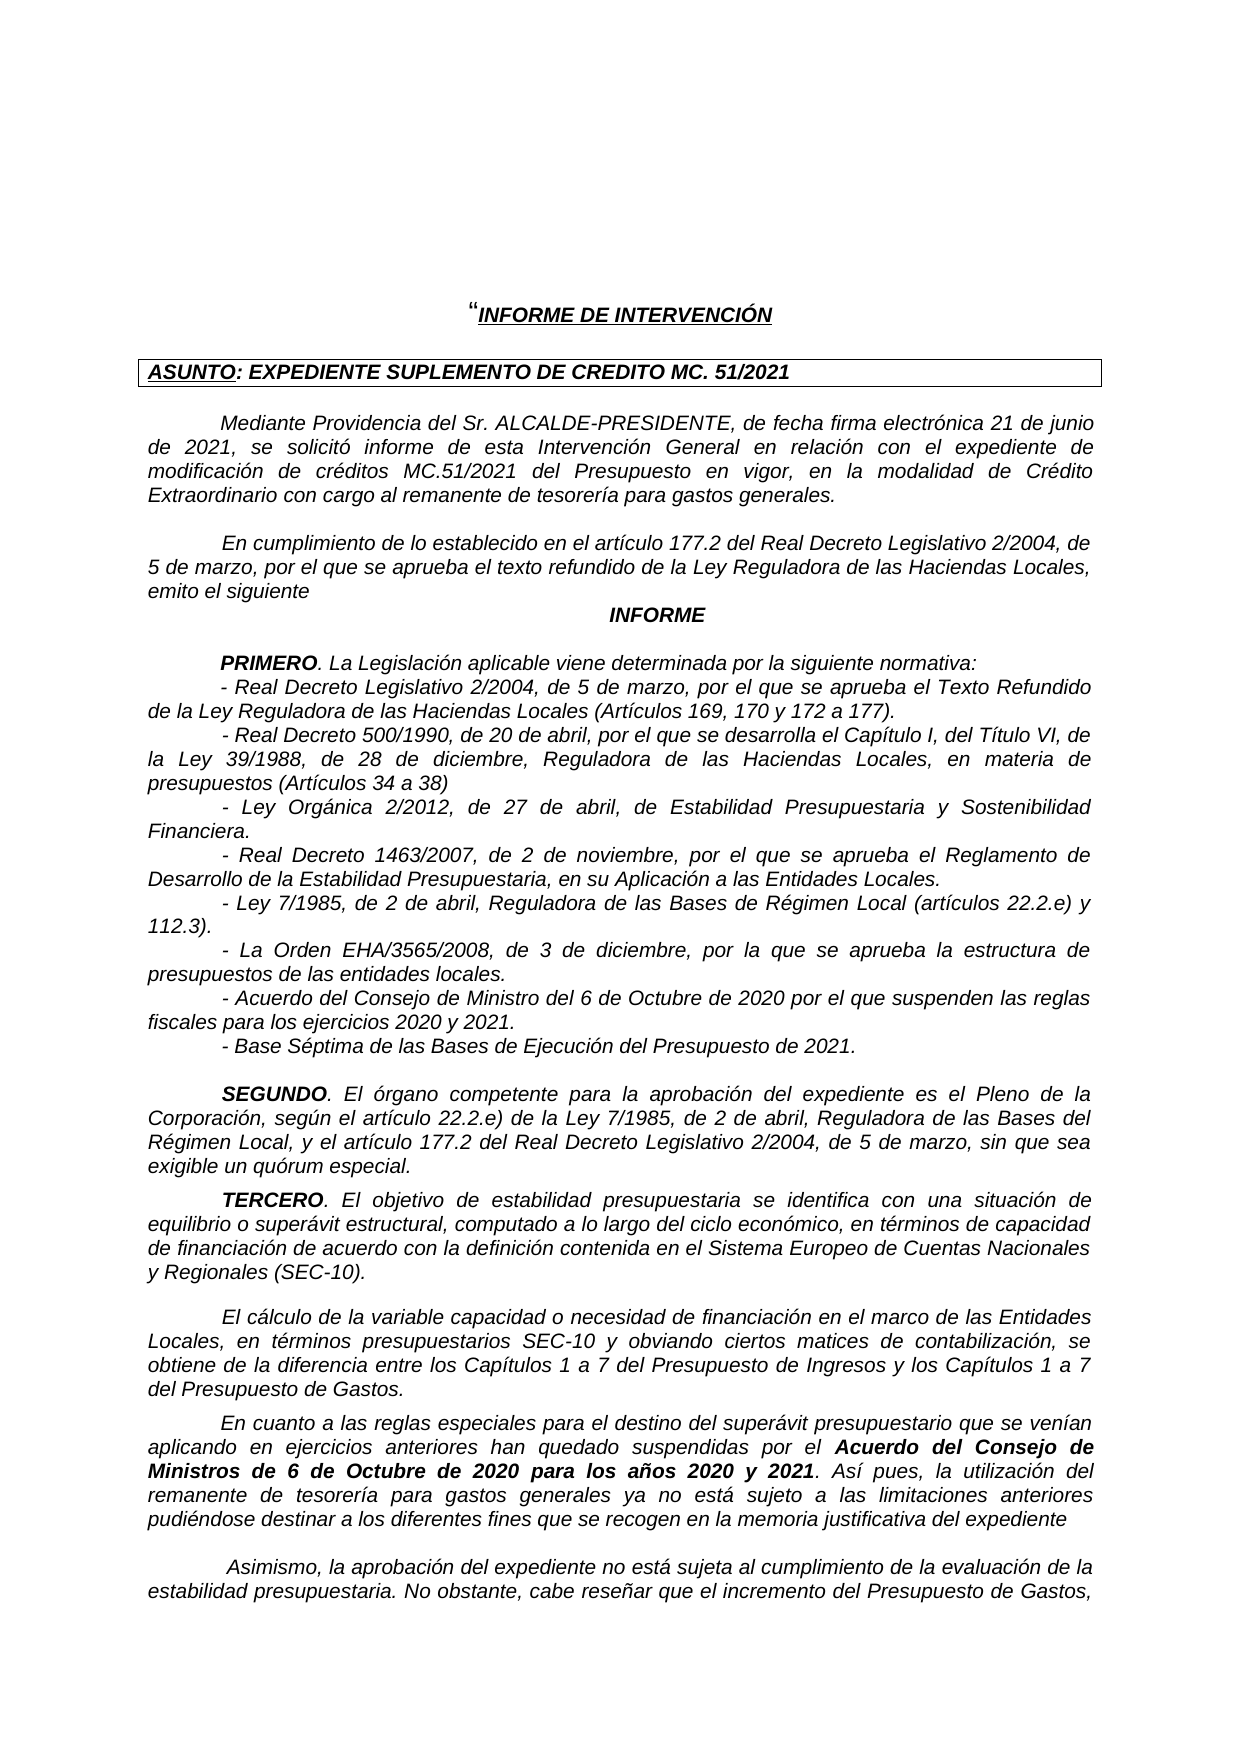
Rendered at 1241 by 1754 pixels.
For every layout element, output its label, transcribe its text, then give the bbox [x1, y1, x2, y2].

text - Acuerdo del Consejo de Ministro del 6 de Octubre de 2020 por el que suspenden las reglas fiscales para los ejercicios 2020 y 2021. [148, 986, 1092, 1034]
subtitle “INFORME DE INTERVENCIÓN [148, 295, 1092, 329]
text ASUNTO: EXPEDIENTE SUPLEMENTO DE CREDITO MC. 51/2021 [139, 360, 1101, 386]
text Asimismo, la aprobación del expediente no está sujeta al cumplimiento de la evaluación de la estabilidad presupuestaria. No obstante, cabe reseñar que el incremento del Presupuesto de Gastos, [148, 1555, 1094, 1603]
text - La Orden EHA/3565/2008, de 3 de diciembre, por la que se aprueba la estructura de presupuestos de las entidades locales. [148, 938, 1092, 986]
text En cuanto a las reglas especiales para el destino del superávit presupuestario que se venían aplicando en ejercicios anteriores han quedado suspendidas por el Acuerdo del Consejo de Ministros de 6 de Octubre de 2020 para los años 2020 y 2021. Así pues, la utilización del remanente de tesorería para gastos generales ya no está sujeto a las limitaciones anteriores pudiéndose destinar a los diferentes fines que se recogen en la memoria justificativa del expediente [148, 1411, 1094, 1531]
text TERCERO. El objetivo de estabilidad presupuestaria se identifica con una situación de equilibrio o superávit estructural, computado a lo largo del ciclo económico, en términos de capacidad de financiación de acuerdo con la definición contenida en el Sistema Europeo de Cuentas Nacionales y Regionales (SEC-10). [148, 1188, 1092, 1284]
text En cumplimiento de lo establecido en el artículo 177.2 del Real Decreto Legislativo 2/2004, de 5 de marzo, por el que se aprueba el texto refundido de la Ley Reguladora de las Haciendas Locales, emito el siguiente [148, 531, 1092, 603]
subtitle Mediante Providencia del Sr. ALCALDE-PRESIDENTE, de fecha firma electrónica 21 de junio de 2021, se solicitó informe de esta Intervención General en relación con el expediente de modificación de créditos MC.51/2021 del Presupuesto en vigor, en la modalidad de Crédito Extraordinario con cargo al remanente de tesorería para gastos generales. [148, 411, 1094, 507]
text - Ley Orgánica 2/2012, de 27 de abril, de Estabilidad Presupuestaria y Sostenibilidad Financiera. [148, 794, 1092, 842]
text - Base Séptima de las Bases de Ejecución del Presupuesto de 2021. [221, 1034, 1092, 1058]
text - Ley 7/1985, de 2 de abril, Reguladora de las Bases de Régimen Local (artículos 22.2.e) y 112.3). [148, 890, 1092, 938]
text INFORME [148, 603, 1092, 627]
text El cálculo de la variable capacidad o necesidad de financiación en el marco de las Entidades Locales, en términos presupuestarios SEC-10 y obviando ciertos matices de contabilización, se obtiene de la diferencia entre los Capítulos 1 a 7 del Presupuesto de Ingresos y los Capítulos 1 a 7 del Presupuesto de Gastos. [148, 1305, 1092, 1401]
text - Real Decreto 1463/2007, de 2 de noviembre, por el que se aprueba el Reglamento de Desarrollo de la Estabilidad Presupuestaria, en su Aplicación a las Entidades Locales. [148, 842, 1092, 890]
text PRIMERO. La Legislación aplicable viene determinada por la siguiente normativa: [148, 651, 1094, 675]
text - Real Decreto Legislativo 2/2004, de 5 de marzo, por el que se aprueba el Texto Refundido de la Ley Reguladora de las Haciendas Locales (Artículos 169, 170 y 172 a 177). [148, 675, 1092, 723]
text - Real Decreto 500/1990, de 20 de abril, por el que se desarrolla el Capítulo I, del Título VI, de la Ley 39/1988, de 28 de diciembre, Reguladora de las Haciendas Locales, en materia de presupuestos (Artículos 34 a 38) [148, 723, 1092, 794]
text SEGUNDO. El órgano competente para la aprobación del expediente es el Pleno de la Corporación, según el artículo 22.2.e) de la Ley 7/1985, de 2 de abril, Reguladora de las Bases del Régimen Local, y el artículo 177.2 del Real Decreto Legislativo 2/2004, de 5 de marzo, sin que sea exigible un quórum especial. [148, 1082, 1092, 1178]
